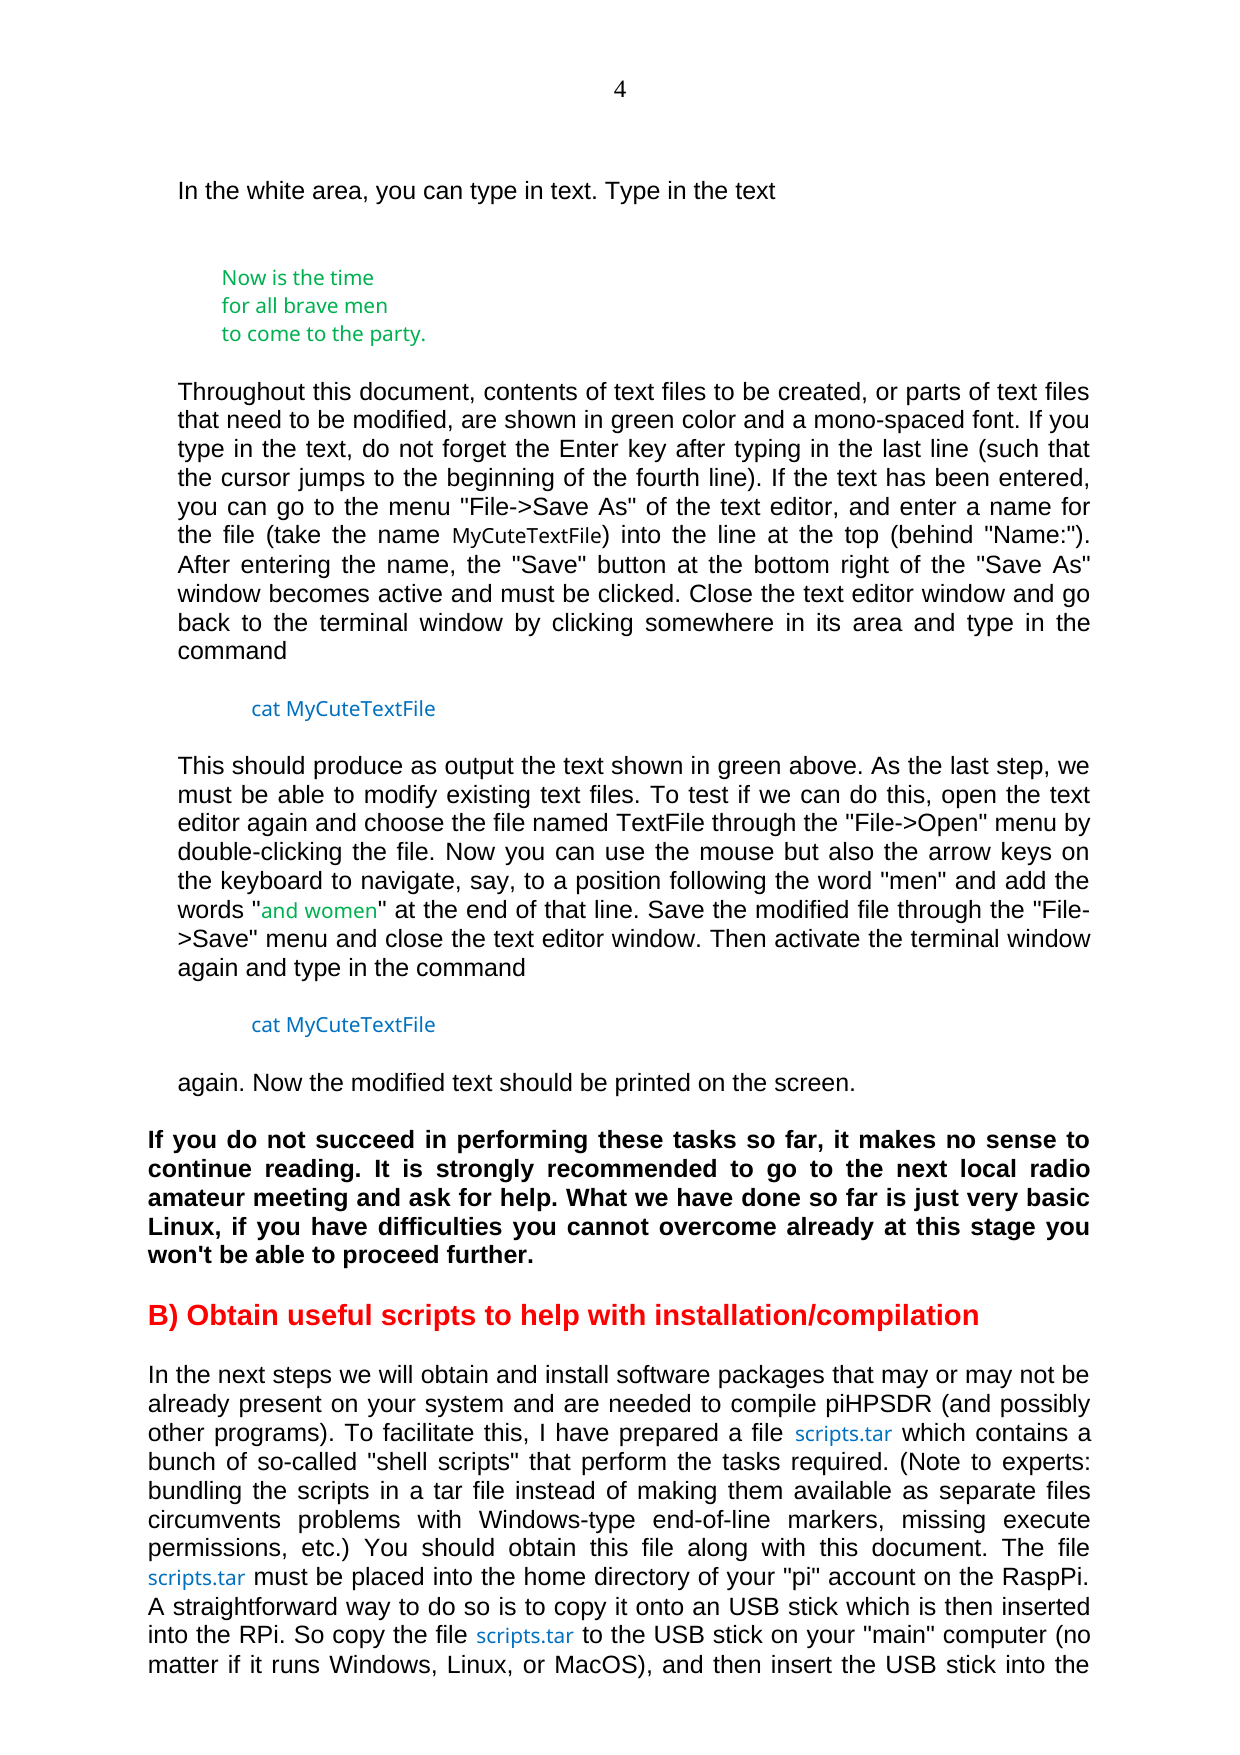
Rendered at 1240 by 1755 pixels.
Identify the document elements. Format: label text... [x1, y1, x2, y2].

text cat MyCuteTextFile [148, 694, 1092, 722]
text B) Obtain useful scripts to help with installation/compilation [148, 1298, 1092, 1331]
text If you do not succeed in performing these tasks so far, it makes no sense to continue reading. It is strongly recommended to go to the next local radio amateur meeting and ask for help. What we have done so far is just very basic Linux, if you have difficulties you cannot overcome already at this stage you won't be able to proceed further. [148, 1125, 1092, 1269]
text cat MyCuteTextFile [148, 1011, 1092, 1039]
text again. Now the modified text should be printed on the screen. [148, 1068, 1092, 1096]
text Now is the time [148, 263, 1092, 291]
text This should produce as output the text shown in green above. As the last step, we must be able to modify existing text files. To test if we can do this, open the text editor again and choose the file named TextFile through the "File->Open" menu by double-clicking the file. Now you can use the mouse but also the arrow keys on the keyboard to navigate, say, to a position following the word "men" and add the words "and women" at the end of that line. Save the modified file through the "File->Save" menu and close the text editor window. Then activate the terminal window again and type in the command [148, 751, 1092, 982]
text In the white area, you can type in text. Type in the text [177, 176, 1092, 205]
text In the next steps we will obtain and install software packages that may or may not be already present on your system and are needed to compile piHPSDR (and possibly other programs). To facilitate this, I have prepared a file scripts.tar which contains a bunch of so-called "shell scripts" that perform the tasks required. (Note to experts: bundling the scripts in a tar file instead of making them available as separate files circumvents problems with Windows-type end-of-line markers, missing execute permissions, etc.) You should obtain this file along with this document. The file scripts.tar must be placed into the home directory of your "pi" account on the RaspPi. A straightforward way to do so is to copy it onto an USB stick which is then inserted into the RPi. So copy the file scripts.tar to the USB stick on your "main" computer (no matter if it runs Windows, Linux, or MacOS), and then insert the USB stick into the [148, 1360, 1092, 1679]
text Throughout this document, contents of text files to be created, or parts of text files that need to be modified, are shown in green color and a mono-spaced font. If you type in the text, do not forget the Enter key after typing in the last line (such that the cursor jumps to the beginning of the fourth line). If the text has been entered, you can go to the menu "File->Save As" of the text editor, and enter a name for the file (take the name MyCuteTextFile) into the line at the top (behind "Name:"). After entering the name, the "Save" button at the bottom right of the "Save As" window becomes active and must be clicked. Close the text editor window and go back to the terminal window by clicking somewhere in its area and type in the command [148, 377, 1092, 665]
text for all brave men [148, 291, 1092, 319]
text to come to the party. [148, 319, 1092, 348]
